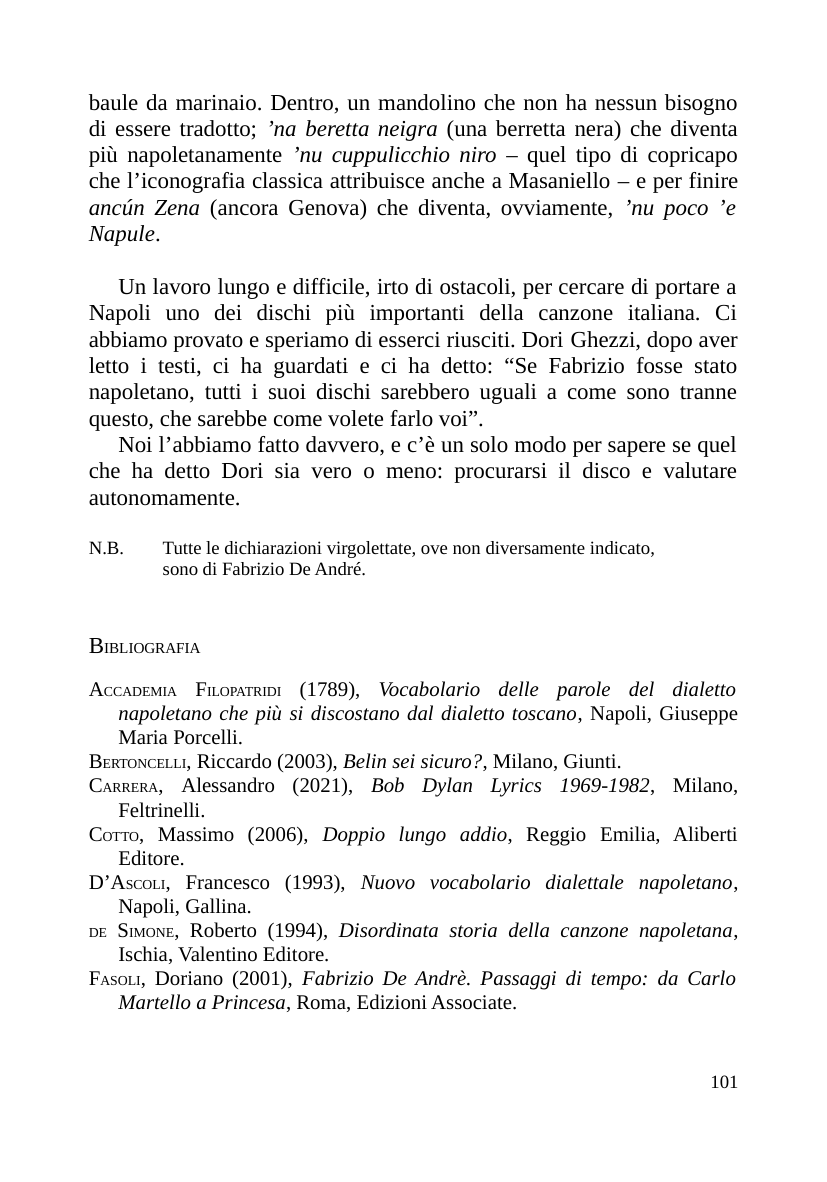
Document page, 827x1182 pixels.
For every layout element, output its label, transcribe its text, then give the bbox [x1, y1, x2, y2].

text de Simone, Roberto (1994), Disordinata storia della canzone napoletana, Ischia, Valentino Editore. [88, 918, 738, 966]
text Bertoncelli, Riccardo (2003), Belin sei sicuro?, Milano, Giunti. [88, 749, 738, 773]
text sono di Fabrizio De André. [88, 558, 738, 580]
text Accademia Filopatridi (1789), Vocabolario delle parole del dialetto napoletano che più si discostano dal dialetto toscano, Napoli, Giuseppe Maria Porcelli. [88, 677, 738, 749]
text D’Ascoli, Francesco (1993), Nuovo vocabolario dialettale napoletano, Napoli, Gallina. [88, 870, 738, 918]
text baule da marinaio. Dentro, un mandolino che non ha nessun bisogno di essere tradotto; ’na beretta neigra (una berretta nera) che diventa più napoletanamente ’nu cuppulicchio niro ‒ quel tipo di copricapo che l’iconografia classica attribuisce anche a Masaniello ‒ e per finire ancún Zena (ancora Genova) che diventa, ovviamente, ’nu poco ’e Napule. [88, 88, 738, 247]
text Cotto, Massimo (2006), Doppio lungo addio, Reggio Emilia, Aliberti Editore. [88, 822, 738, 870]
text Carrera, Alessandro (2021), Bob Dylan Lyrics 1969-1982, Milano, Feltrinelli. [88, 773, 738, 822]
text Fasoli, Doriano (2001), Fabrizio De Andrè. Passaggi di tempo: da Carlo Martello a Princesa, Roma, Edizioni Associate. [88, 966, 738, 1014]
text Bibliografia [88, 632, 738, 659]
text Noi l’abbiamo fatto davvero, e c’è un solo modo per sapere se quel che ha detto Dori sia vero o meno: procurarsi il disco e valutare autonomamente. [88, 431, 738, 510]
text N.B. Tutte le dichiarazioni virgolettate, ove non diversamente indicato, [88, 537, 738, 558]
text Un lavoro lungo e difficile, irto di ostacoli, per cercare di portare a Napoli uno dei dischi più importanti della canzone italiana. Ci abbiamo provato e speriamo di esserci riusciti. Dori Ghezzi, dopo aver letto i testi, ci ha guardati e ci ha detto: “Se Fabrizio fosse stato napoletano, tutti i suoi dischi sarebbero uguali a come sono tranne questo, che sarebbe come volete farlo voi”. [88, 273, 738, 431]
